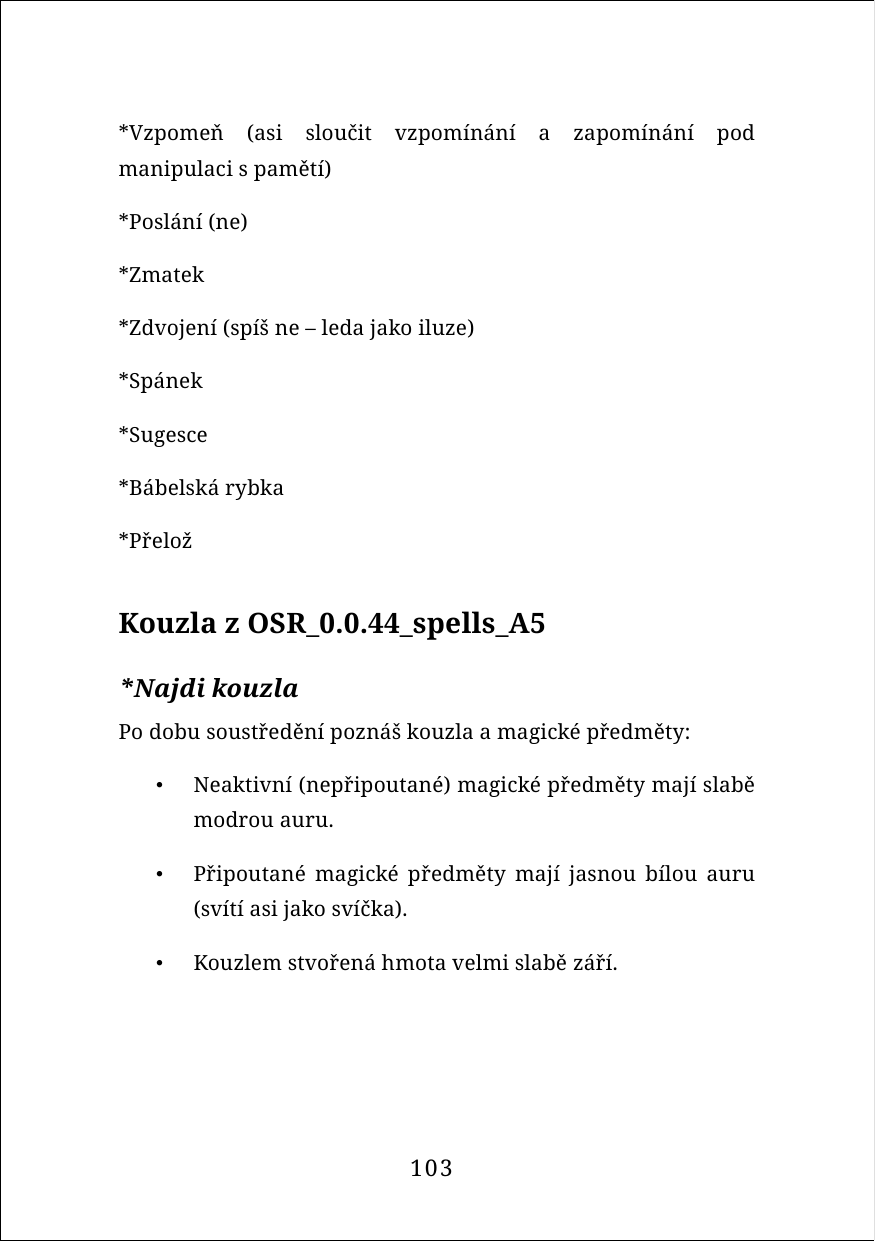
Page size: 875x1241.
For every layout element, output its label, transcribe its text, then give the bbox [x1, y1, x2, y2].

text *Sugesce [118, 420, 756, 448]
text *Bábelská rybka [118, 473, 756, 502]
text *Poslání (ne) [118, 207, 756, 235]
list Připoutané magické předměty mají jasnou bílou auru (svítí asi jako svíčka). [156, 859, 756, 923]
text Po dobu soustředění poznáš kouzla a magické předměty: [118, 717, 756, 745]
subtitle Kouzla z OSR_0.0.44_spells_A5 [118, 603, 756, 642]
text *Přelož [118, 526, 756, 555]
list Kouzlem stvořená hmota velmi slabě září. [156, 948, 756, 976]
list Neaktivní (nepřipoutané) magické předměty mají slabě modrou auru. [156, 770, 756, 834]
text *Zdvojení (spíš ne – leda jako iluze) [118, 313, 756, 342]
subtitle *Najdi kouzla [118, 671, 756, 705]
text *Spánek [118, 367, 756, 395]
text *Zmatek [118, 260, 756, 289]
text *Vzpomeň (asi sloučit vzpomínání a zapomínání pod manipulaci s pamětí) [118, 118, 756, 182]
